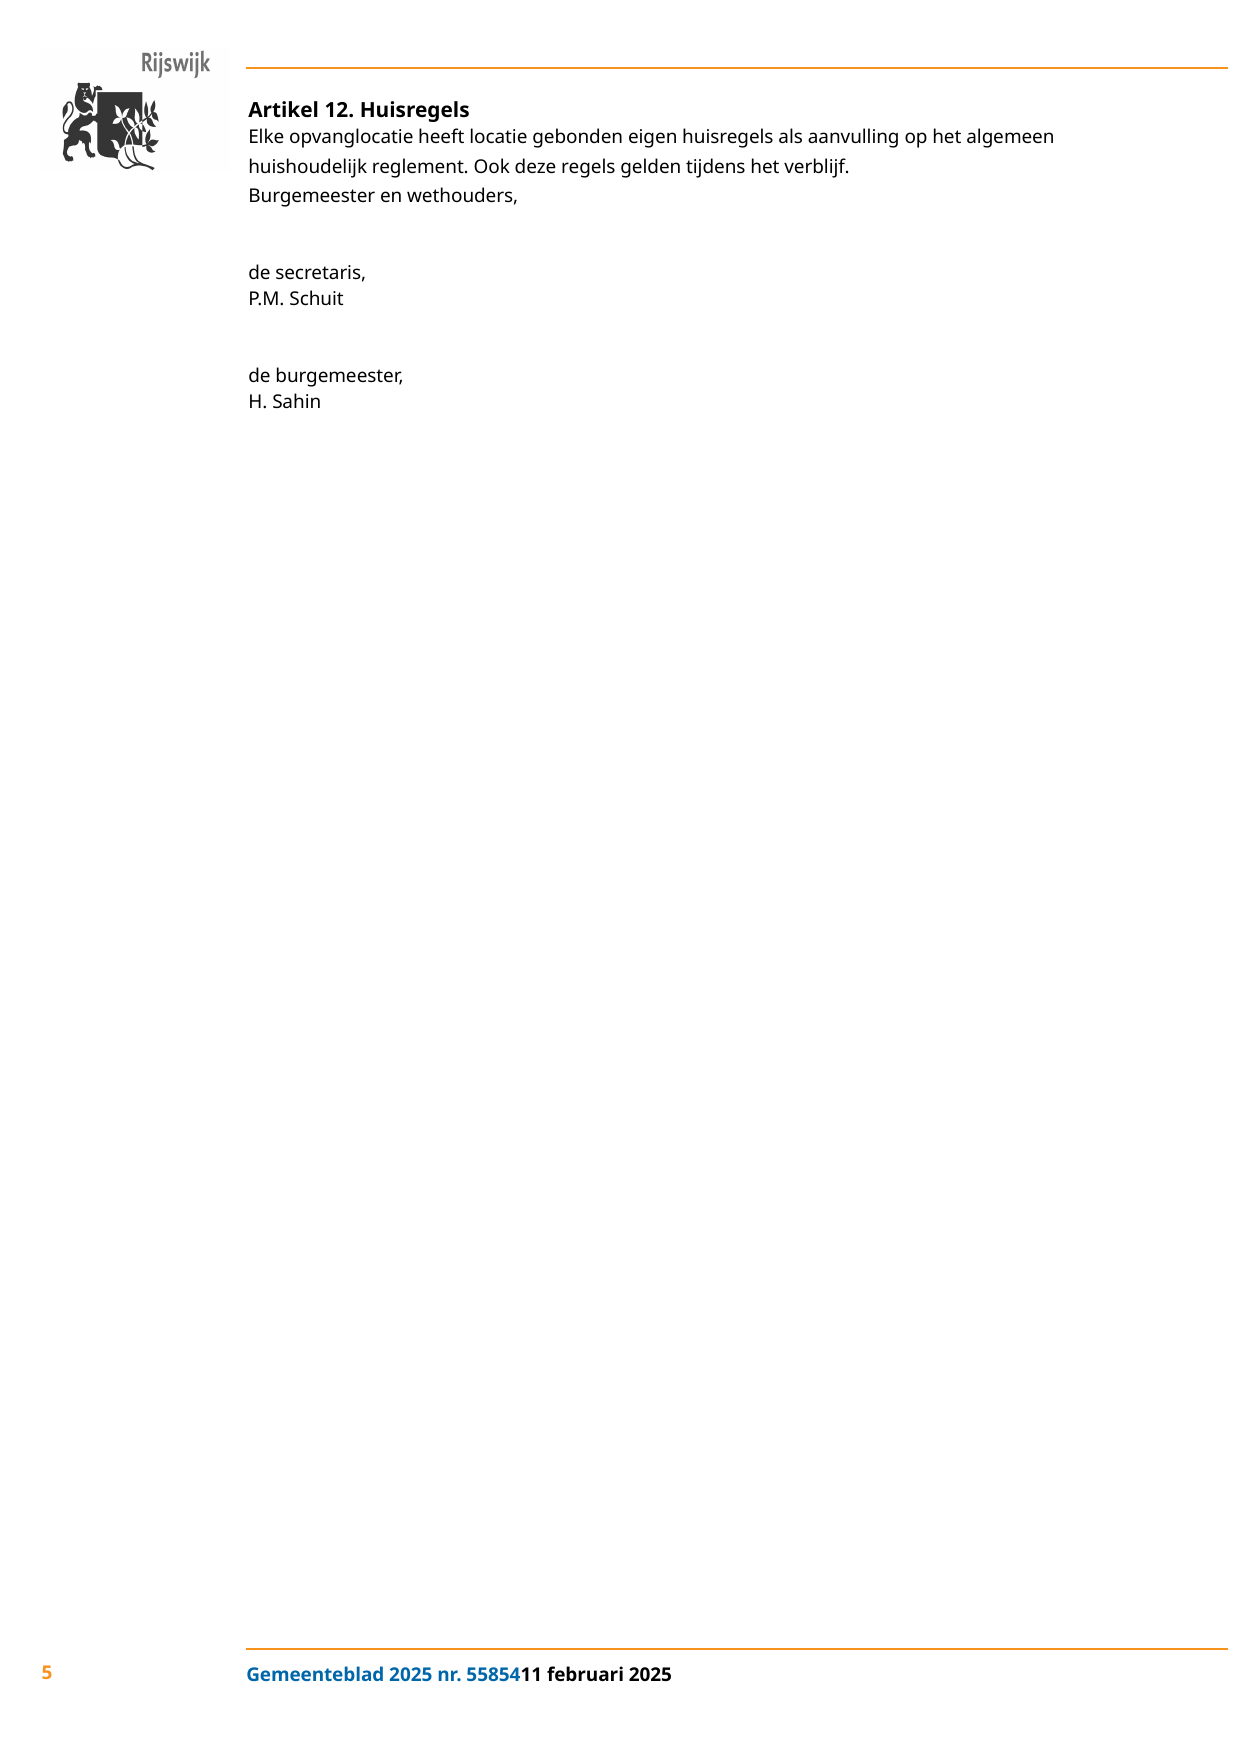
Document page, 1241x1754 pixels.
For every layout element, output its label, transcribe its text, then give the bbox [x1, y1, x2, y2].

text P.M. Schuit [248, 285, 1152, 311]
picture [41, 47, 231, 172]
text de burgemeester, [248, 362, 1152, 388]
text H. Sahin [248, 388, 1152, 414]
text Burgemeester en wethouders, [248, 182, 1152, 208]
text de secretaris, [248, 259, 1152, 285]
text Elke opvanglocatie heeft locatie gebonden eigen huisregels als aanvulling op het algemeen huishoudelijk reglement. Ook deze regels gelden tijdens het verblijf. [248, 123, 1152, 178]
text Artikel 12. Huisregels [248, 95, 1152, 123]
